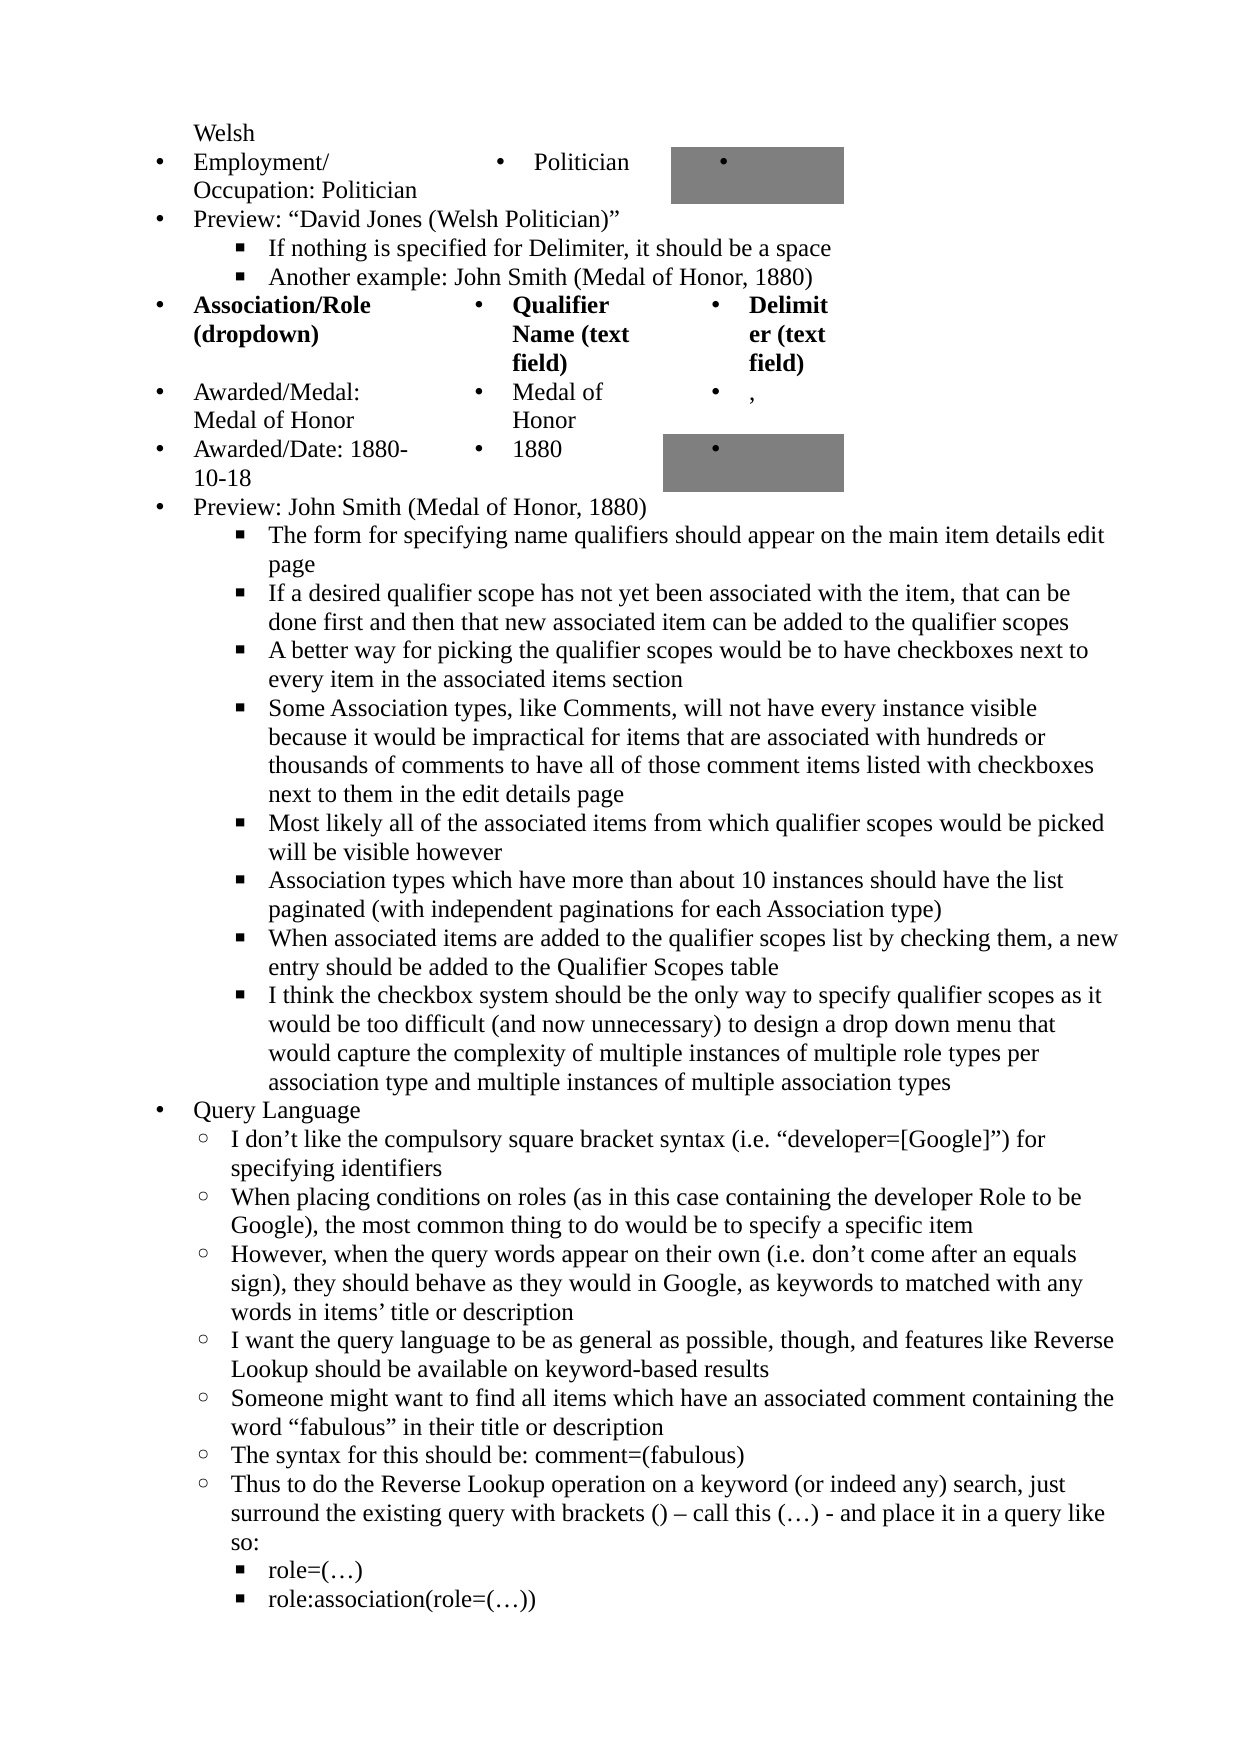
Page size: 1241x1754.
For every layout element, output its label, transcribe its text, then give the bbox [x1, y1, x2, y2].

list Some Association types, like Comments, will not have every instance visible because it would be impractical for items that are associated with hundreds or thousands of comments to have all of those comment items listed with checkboxes next to them in the edit details page [231, 693, 1122, 808]
table_cell Awarded/Date: 1880-10-18 [107, 434, 426, 492]
list role=(…) [231, 1556, 1122, 1584]
table_cell [448, 118, 671, 147]
list If nothing is specified for Delimiter, it should be a space [231, 233, 1122, 262]
table_cell Medal of Honor [426, 377, 663, 434]
list role:association(role=(…)) [231, 1584, 1122, 1613]
table_cell Welsh [107, 118, 447, 147]
list Thus to do the Reverse Lookup operation on a keyword (or indeed any) search, just surround the existing query with brackets () – call this (…) - and place it in a query like so: [193, 1469, 1122, 1556]
list I think the checkbox system should be the only way to specify qualifier scopes as it would be too difficult (and now unnecessary) to design a drop down menu that would capture the complexity of multiple instances of multiple role types per association type and multiple instances of multiple association types [231, 981, 1122, 1096]
list Someone might want to find all items which have an associated comment containing the word “fabulous” in their title or description [193, 1383, 1122, 1441]
table_header Delimiter (text field) [663, 291, 844, 377]
table_cell Awarded/Medal: Medal of Honor [107, 377, 426, 434]
list If a desired qualifier scope has not yet been associated with the item, that can be done first and then that new associated item can be added to the qualifier scopes [231, 578, 1122, 636]
list Most likely all of the associated items from which qualifier scopes would be picked will be visible however [231, 808, 1122, 866]
table_header Qualifier Name (text field) [426, 291, 663, 377]
list When placing conditions on roles (as in this case containing the developer Role to be Google), the most common thing to do would be to specify a specific item [193, 1182, 1122, 1239]
table_cell [663, 434, 844, 492]
table_cell [671, 147, 844, 204]
list A better way for picking the qualifier scopes would be to have checkboxes next to every item in the associated items section [231, 636, 1122, 693]
list Association types which have more than about 10 instances should have the list paginated (with independent paginations for each Association type) [231, 866, 1122, 923]
list Query Language [156, 1096, 1122, 1124]
list I don’t like the compulsory square bracket syntax (i.e. “developer=[Google]”) for specifying identifiers [193, 1124, 1122, 1182]
list Another example: John Smith (Medal of Honor, 1880) [231, 262, 1122, 291]
list The form for specifying name qualifiers should appear on the main item details edit page [231, 521, 1122, 578]
table_cell Politician [448, 147, 671, 204]
list When associated items are added to the qualifier scopes list by checking them, a new entry should be added to the Qualifier Scopes table [231, 923, 1122, 981]
table_cell , [663, 377, 844, 434]
list However, when the query words appear on their own (i.e. don’t come after an equals sign), they should behave as they would in Google, as keywords to matched with any words in items’ title or description [193, 1239, 1122, 1326]
table_cell Employment/Occupation: Politician [107, 147, 447, 204]
list I want the query language to be as general as possible, though, and features like Reverse Lookup should be available on keyword-based results [193, 1326, 1122, 1383]
table_cell 1880 [426, 434, 663, 492]
list Preview: John Smith (Medal of Honor, 1880) [156, 492, 1122, 521]
list Preview: “David Jones (Welsh Politician)” [156, 204, 1122, 233]
list The syntax for this should be: comment=(fabulous) [193, 1441, 1122, 1469]
table_header Association/Role (dropdown) [107, 291, 426, 377]
table_cell [671, 118, 844, 147]
